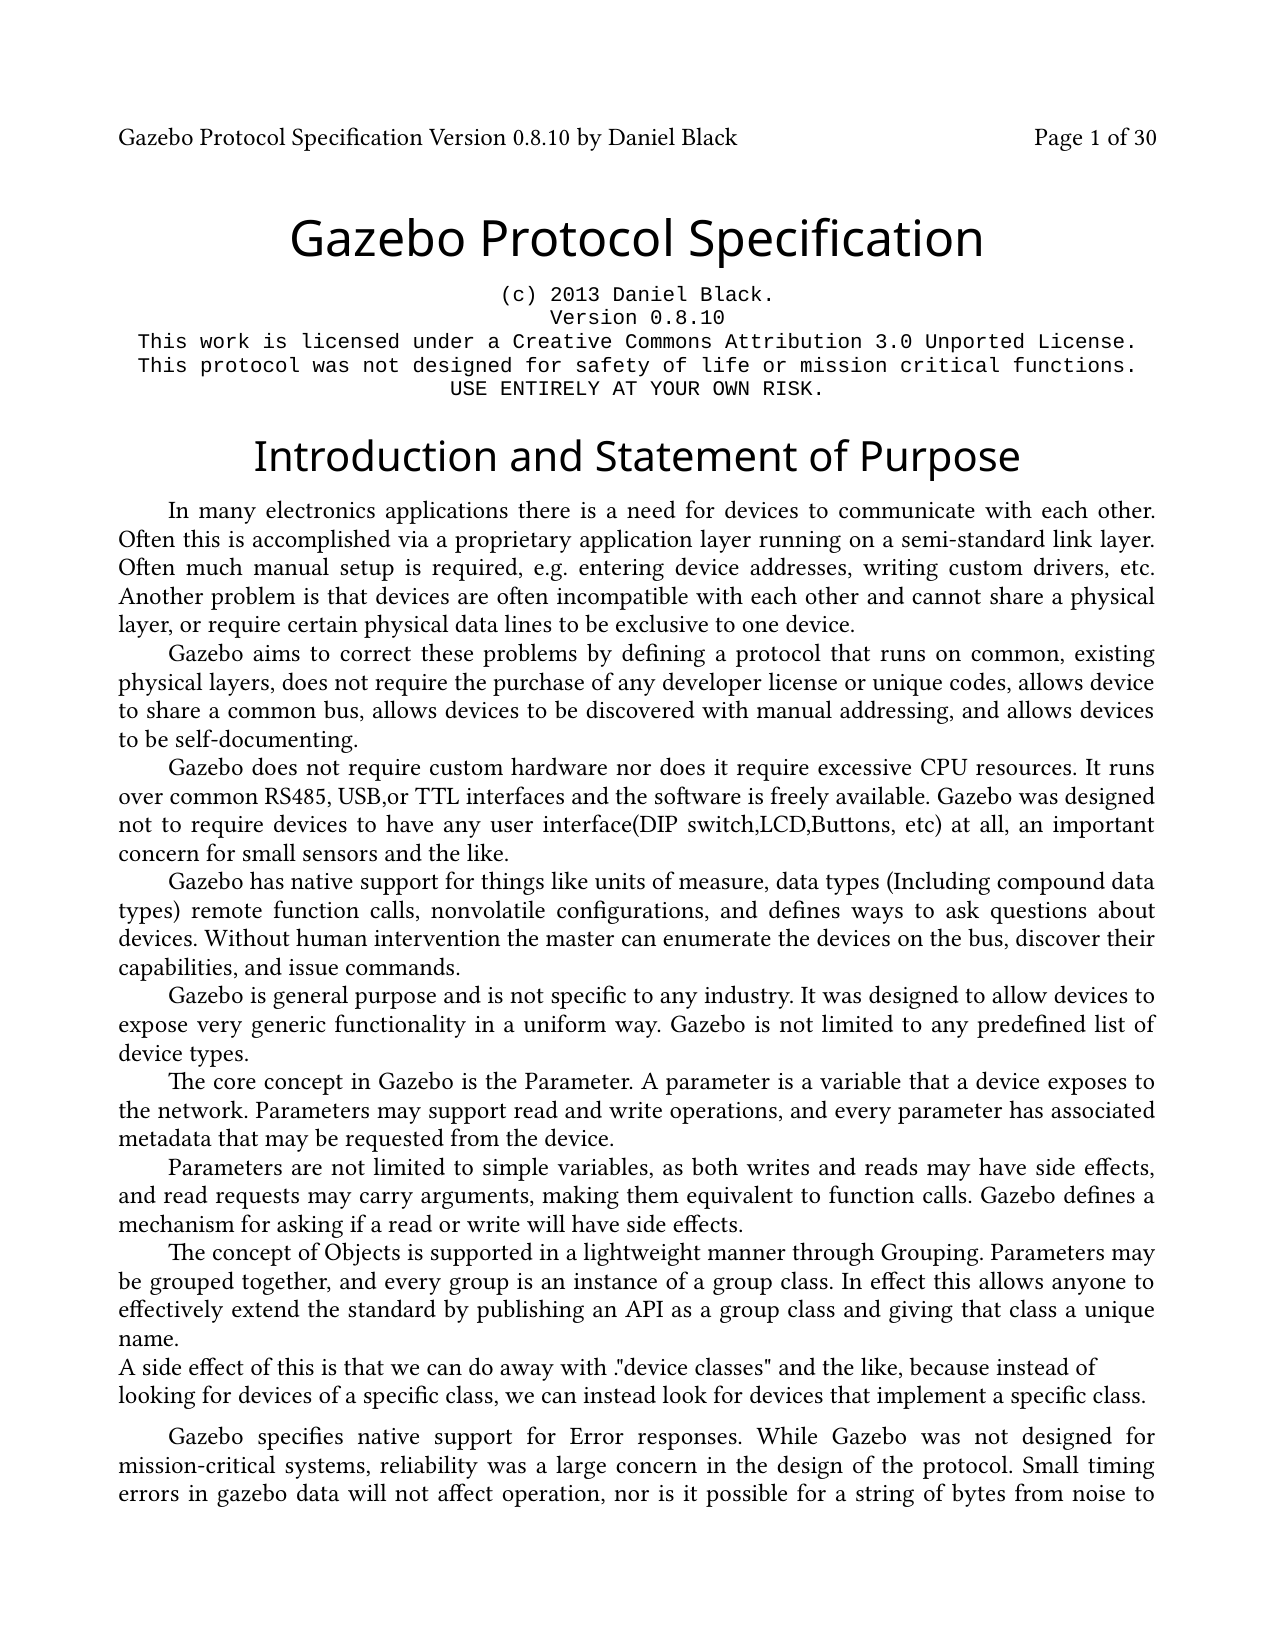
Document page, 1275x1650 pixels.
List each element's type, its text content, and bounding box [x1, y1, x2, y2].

text (c) 2013 Daniel Black. Version 0.8.10 This work is licensed under a Creative Commons Attribution 3.0 Unported License. This protocol was not designed for safety of life or mission critical functions. USE ENTIRELY AT YOUR OWN RISK. [118, 284, 1157, 402]
subtitle Gazebo Protocol Specification [118, 203, 1157, 271]
text Gazebo specifies native support for Error responses. While Gazebo was not designed for mission-critical systems, reliability was a large concern in the design of the protocol. Small timing errors in gazebo data will not affect operation, nor is it possible for a string of bytes from noise to [118, 1422, 1157, 1508]
text The core concept in Gazebo is the Parameter. A parameter is a variable that a device exposes to the network. Parameters may support read and write operations, and every parameter has associated metadata that may be requested from the device. [118, 1067, 1157, 1153]
text In many electronics applications there is a need for devices to communicate with each other. Often this is accomplished via a proprietary application layer running on a semi-standard link layer. Often much manual setup is required, e.g. entering device addresses, writing custom drivers, etc. Another problem is that devices are often incompatible with each other and cannot share a physical layer, or require certain physical data lines to be exclusive to one device. [118, 496, 1157, 639]
text Gazebo does not require custom hardware nor does it require excessive CPU resources. It runs over common RS485, USB,or TTL interfaces and the software is freely available. Gazebo was designed not to require devices to have any user interface(DIP switch,LCD,Buttons, etc) at all, an important concern for small sensors and the like. [118, 753, 1157, 867]
text Gazebo has native support for things like units of measure, data types (Including compound data types) remote function calls, nonvolatile configurations, and defines ways to ask questions about devices. Without human intervention the master can enumerate the devices on the bus, discover their capabilities, and issue commands. [118, 867, 1157, 981]
text Parameters are not limited to simple variables, as both writes and reads may have side effects, and read requests may carry arguments, making them equivalent to function calls. Gazebo defines a mechanism for asking if a read or write will have side effects. [118, 1153, 1157, 1238]
text Gazebo is general purpose and is not specific to any industry. It was designed to allow devices to expose very generic functionality in a uniform way. Gazebo is not limited to any predefined list of device types. [118, 981, 1157, 1067]
text The concept of Objects is supported in a lightweight manner through Grouping. Parameters may be grouped together, and every group is an instance of a group class. In effect this allows anyone to effectively extend the standard by publishing an API as a group class and giving that class a unique name. [118, 1238, 1157, 1352]
subtitle Introduction and Statement of Purpose [118, 427, 1157, 484]
text A side effect of this is that we can do away with ."device classes" and the like, because instead of looking for devices of a specific class, we can instead look for devices that implement a specific class. [118, 1352, 1157, 1409]
text Gazebo aims to correct these problems by defining a protocol that runs on common, existing physical layers, does not require the purchase of any developer license or unique codes, allows device to share a common bus, allows devices to be discovered with manual addressing, and allows devices to be self-documenting. [118, 639, 1157, 753]
